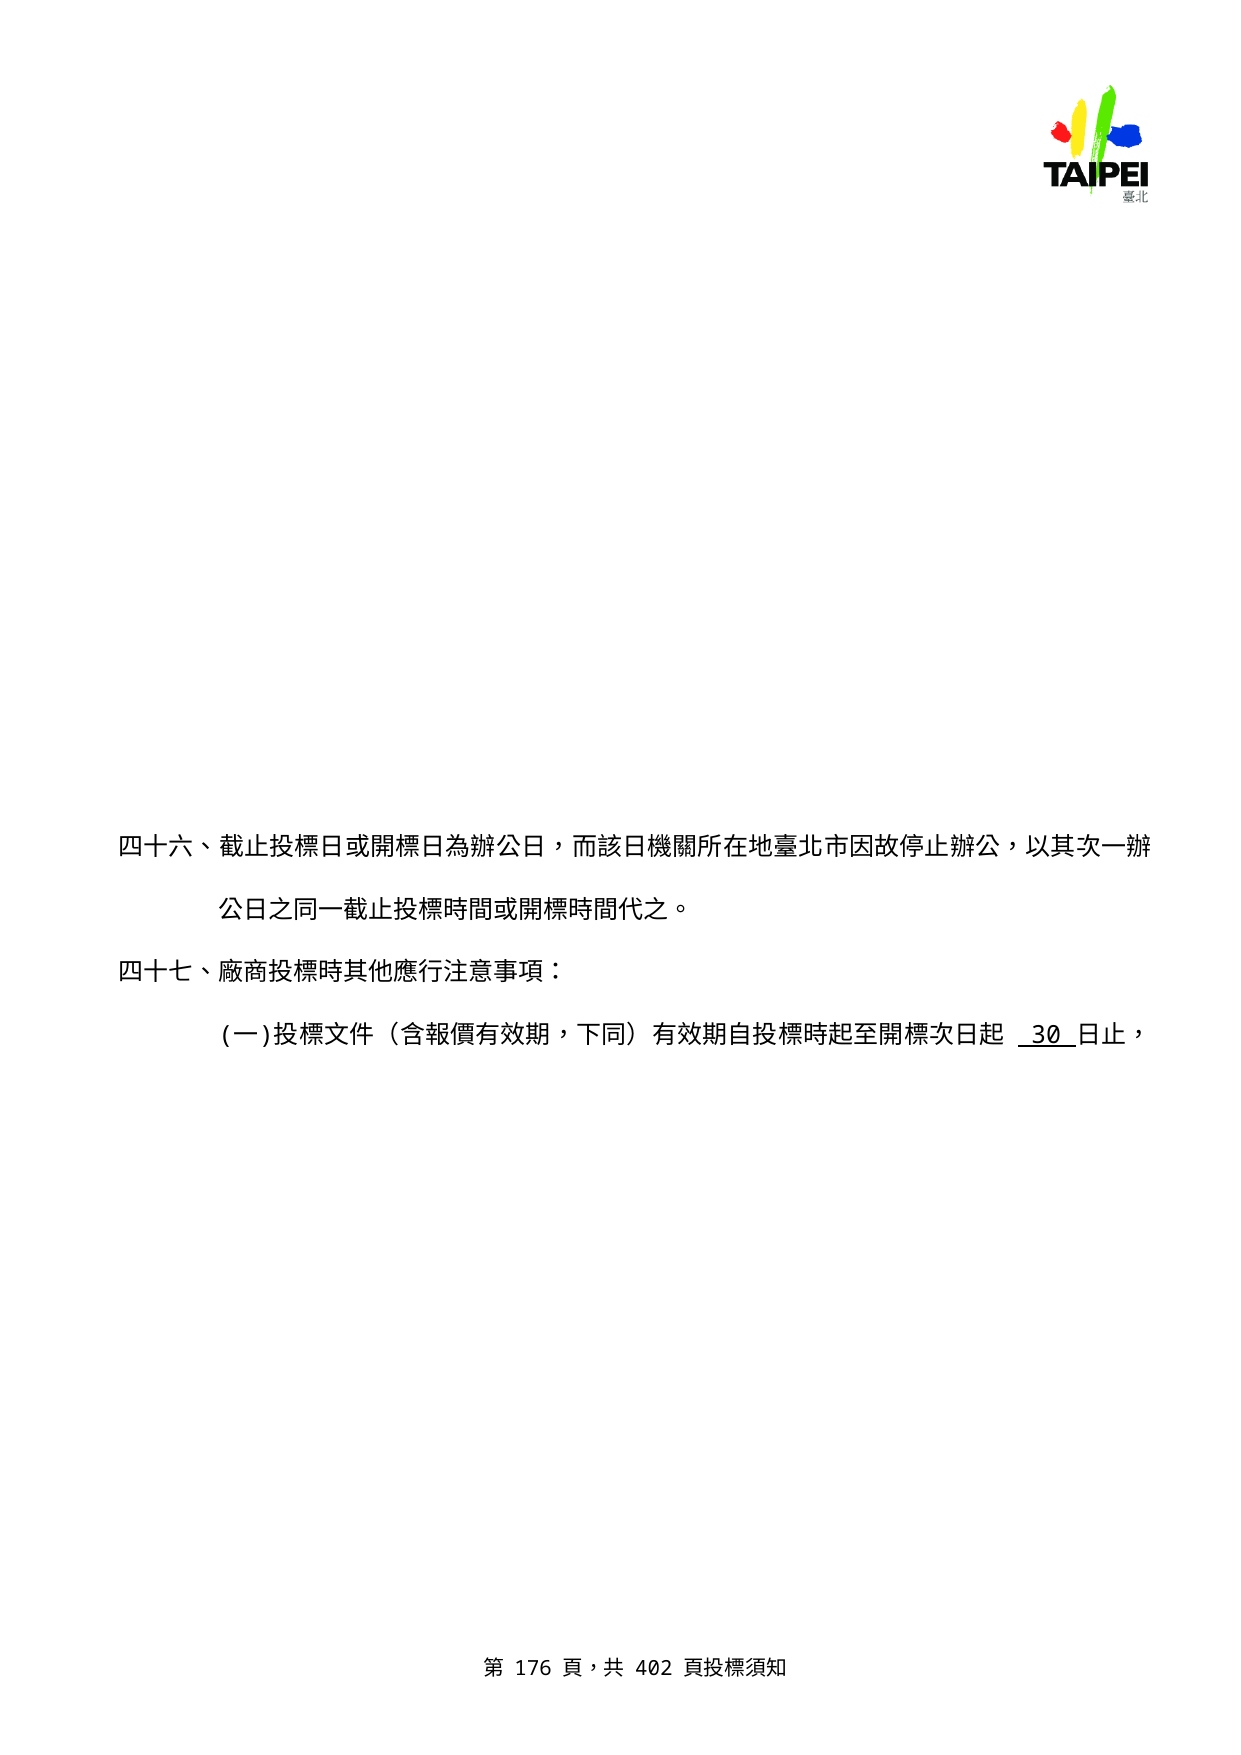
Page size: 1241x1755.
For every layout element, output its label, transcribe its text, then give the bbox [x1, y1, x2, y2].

text 四十六、截止投標日或開標日為辦公日，而該日機關所在地臺北市因故停止辦公，以其次一辦公日之同一截止投標時間或開標時間代之。 [118, 803, 1152, 928]
text 四十七、廠商投標時其他應行注意事項： [118, 928, 1152, 991]
text (一)投標文件（含報價有效期，下同）有效期自投標時起至開標次日起 30 日止， [218, 991, 1152, 1053]
